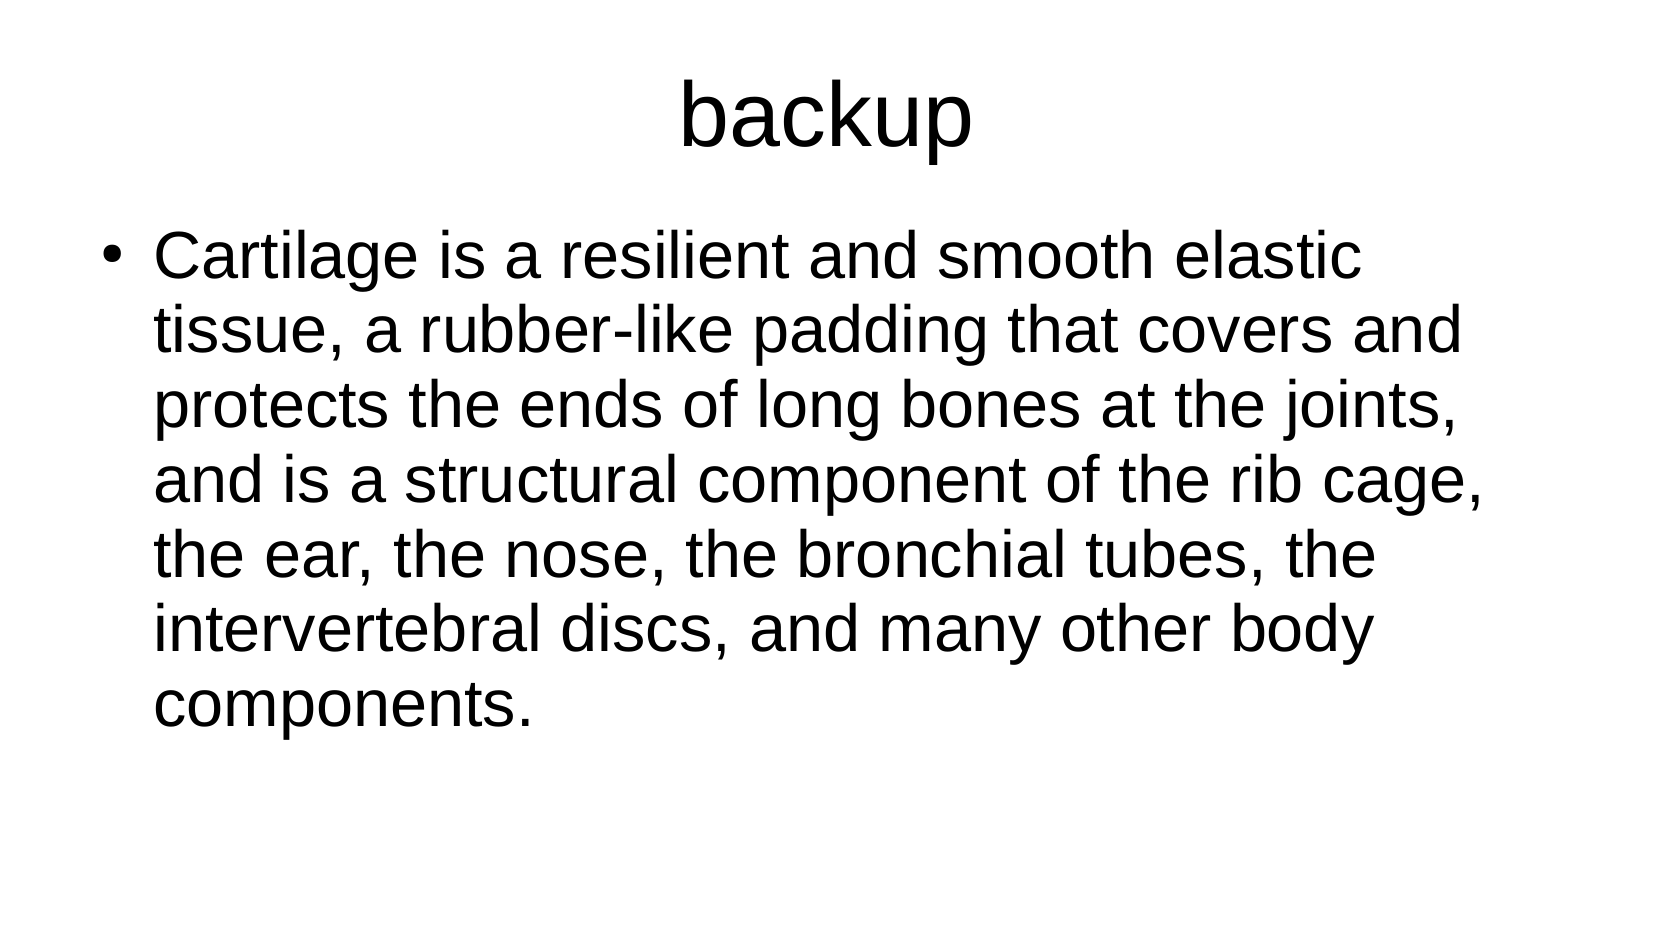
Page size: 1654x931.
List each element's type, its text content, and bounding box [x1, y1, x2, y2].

list Cartilage is a resilient and smooth elastic tissue, a rubber-like padding that covers and protects the ends of long bones at the joints, and is a structural component of the rib cage, the ear, the nose, the bronchial tubes, the intervertebral discs, and many other body components. [82, 217, 1571, 758]
title backup [82, 37, 1571, 193]
